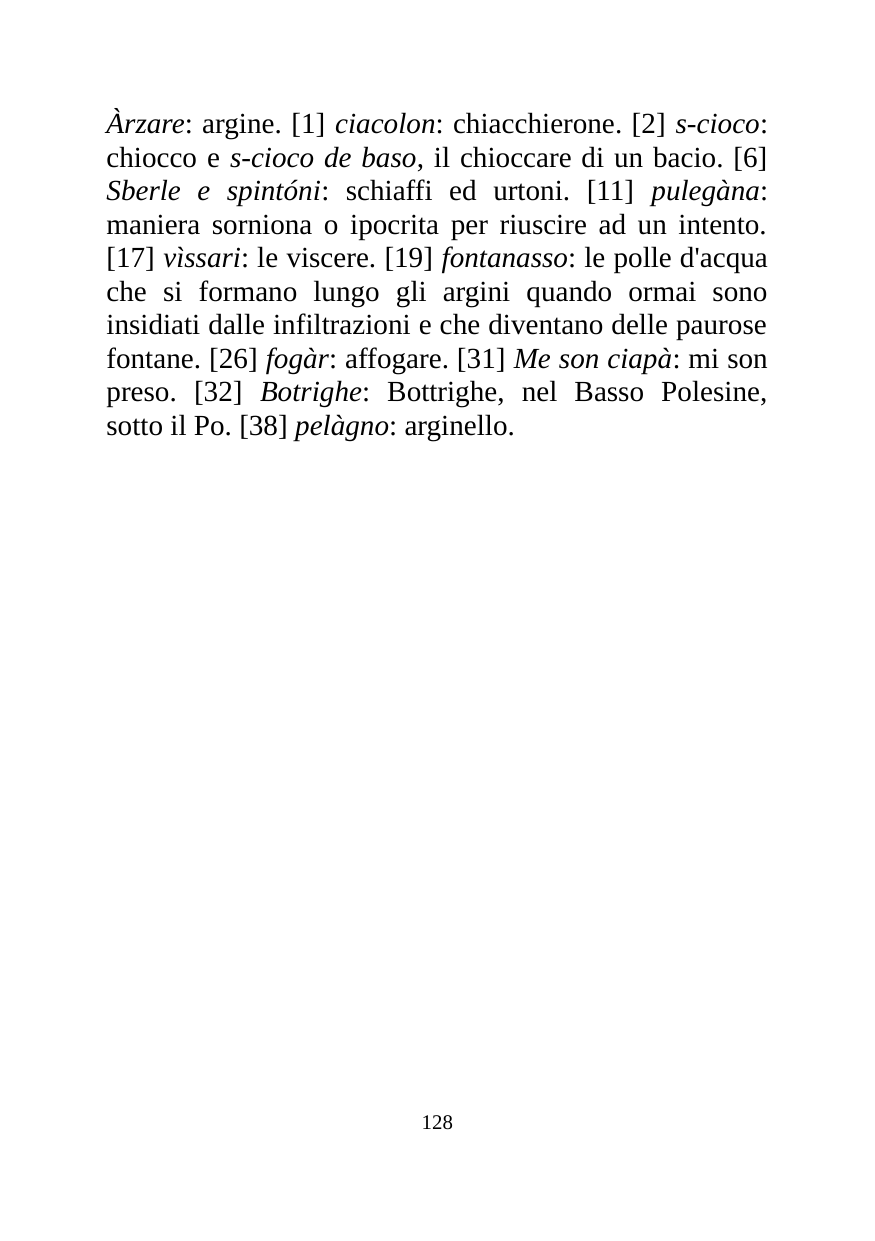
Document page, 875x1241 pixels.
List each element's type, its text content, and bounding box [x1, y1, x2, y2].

text Àrzare: argine. [1] ciacolon: chiacchierone. [2] s-cioco: chiocco e s-cioco de baso, il chioccare di un bacio. [6] Sberle e spintóni: schiaffi ed urtoni. [11] pulegàna: maniera sorniona o ipocrita per riuscire ad un intento. [17] vìssari: le viscere. [19] fontanasso: le polle d'acqua che si formano lungo gli argini quando ormai sono insidiati dalle infiltrazioni e che diventano delle paurose fontane. [26] fogàr: affogare. [31] Me son ciapà: mi son preso. [32] Botrighe: Bottrighe, nel Basso Polesine, sotto il Po. [38] pelàgno: arginello. [106, 106, 768, 442]
